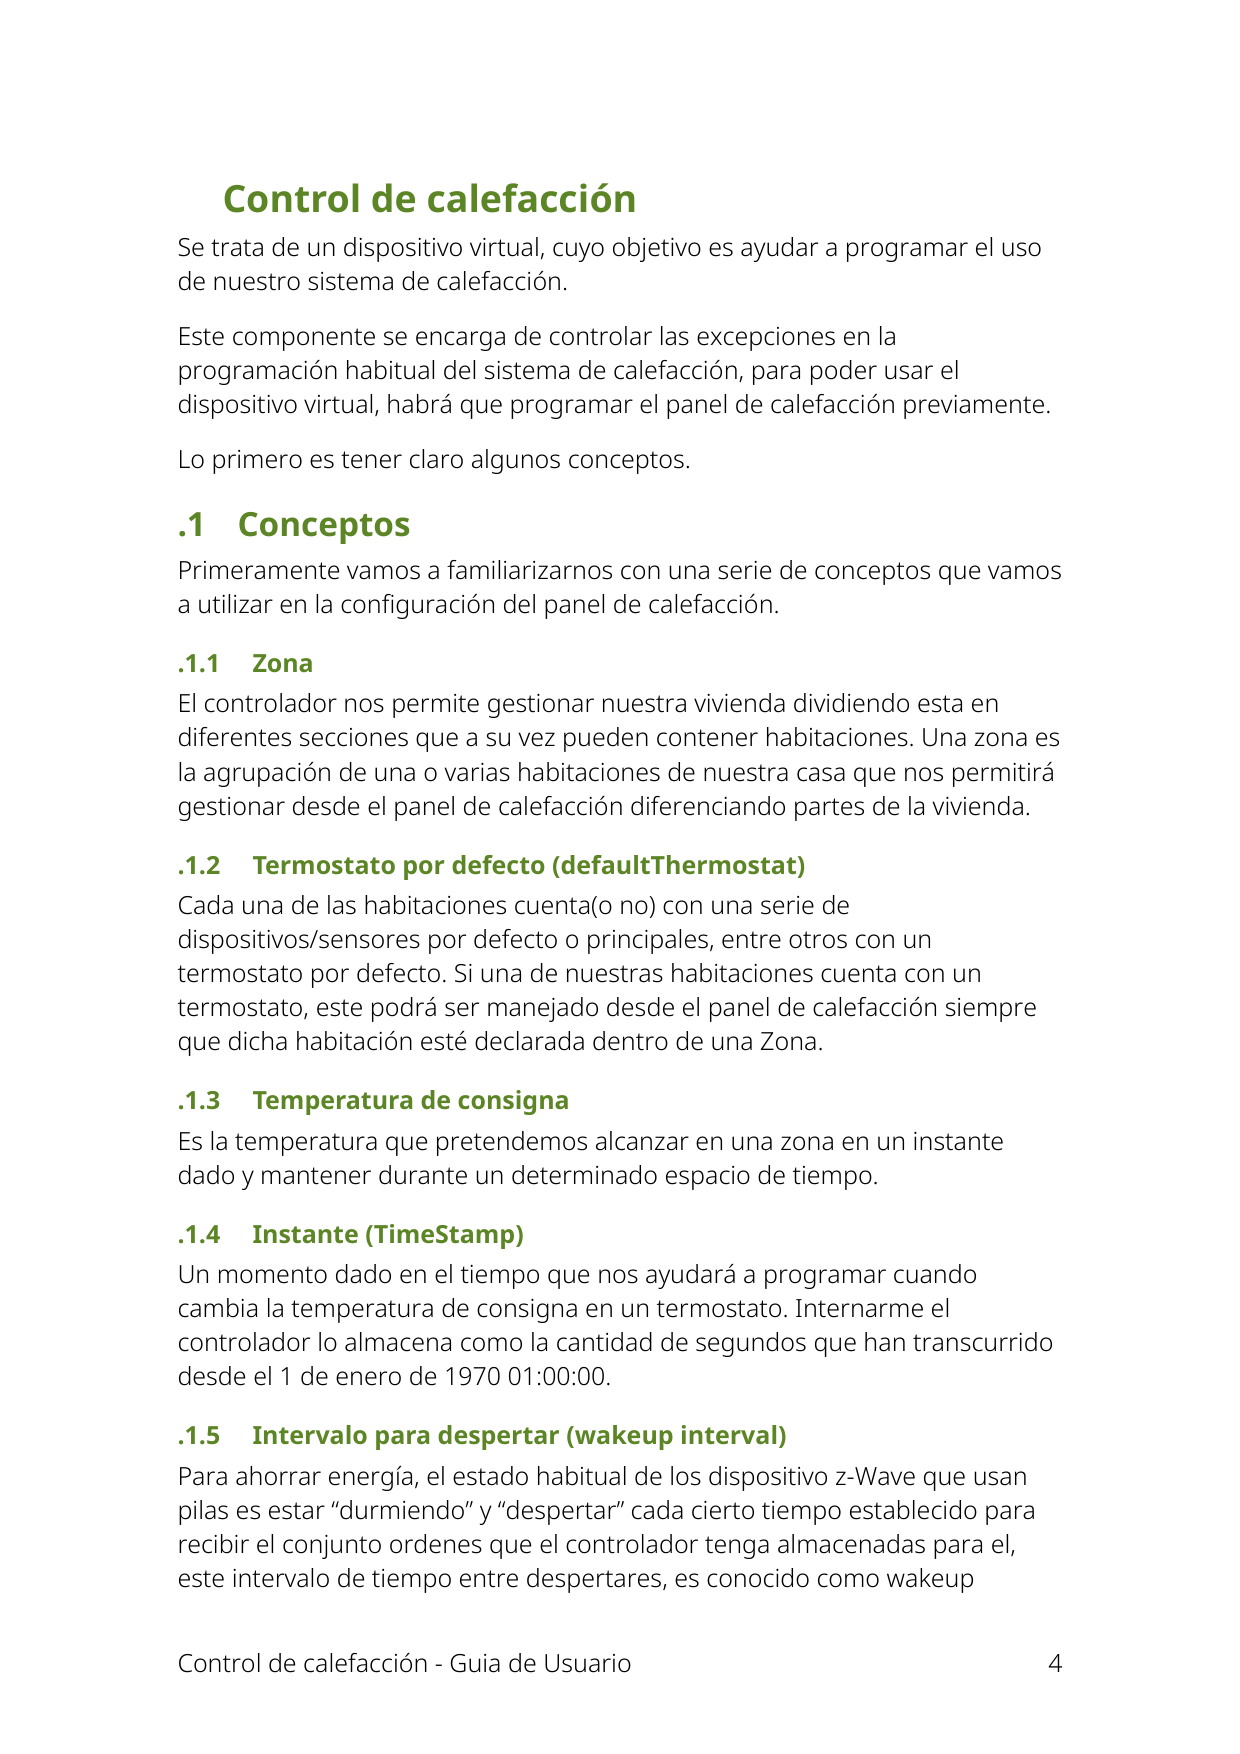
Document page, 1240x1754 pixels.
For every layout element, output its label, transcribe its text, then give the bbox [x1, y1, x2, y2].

text Para ahorrar energía, el estado habitual de los dispositivo z-Wave que usan pilas es estar “durmiendo” y “despertar” cada cierto tiempo establecido para recibir el conjunto ordenes que el controlador tenga almacenadas para el, este intervalo de tiempo entre despertares, es conocido como wakeup [177, 1458, 1062, 1594]
text Lo primero es tener claro algunos conceptos. [177, 442, 1062, 476]
subtitle Termostato por defecto (defaultThermostat) [177, 847, 1062, 881]
subtitle Zona [177, 646, 1062, 680]
text Un momento dado en el tiempo que nos ayudará a programar cuando cambia la temperatura de consigna en un termostato. Internarme el controlador lo almacena como la cantidad de segundos que han transcurrido desde el 1 de enero de 1970 01:00:00. [177, 1257, 1062, 1393]
text Primeramente vamos a familiarizarnos con una serie de conceptos que vamos a utilizar en la configuración del panel de calefacción. [177, 553, 1062, 621]
text El controlador nos permite gestionar nuestra vivienda dividiendo esta en diferentes secciones que a su vez pueden contener habitaciones. Una zona es la agrupación de una o varias habitaciones de nuestra casa que nos permitirá gestionar desde el panel de calefacción diferenciando partes de la vivienda. [177, 686, 1062, 822]
subtitle Instante (TimeStamp) [177, 1216, 1062, 1250]
text Cada una de las habitaciones cuenta(o no) con una serie de dispositivos/sensores por defecto o principales, entre otros con un termostato por defecto. Si una de nuestras habitaciones cuenta con un termostato, este podrá ser manejado desde el panel de calefacción siempre que dicha habitación esté declarada dentro de una Zona. [177, 888, 1062, 1058]
text Se trata de un dispositivo virtual, cuyo objetivo es ayudar a programar el uso de nuestro sistema de calefacción. [177, 230, 1062, 298]
subtitle Intervalo para despertar (wakeup interval) [177, 1418, 1062, 1452]
subtitle Temperatura de consigna [177, 1083, 1062, 1117]
subtitle Control de calefacción [177, 173, 1062, 224]
text Este componente se encarga de controlar las excepciones en la programación habitual del sistema de calefacción, para poder usar el dispositivo virtual, habrá que programar el panel de calefacción previamente. [177, 319, 1062, 421]
subtitle Conceptos [177, 501, 1062, 546]
text Es la temperatura que pretendemos alcanzar en una zona en un instante dado y mantener durante un determinado espacio de tiempo. [177, 1123, 1062, 1191]
